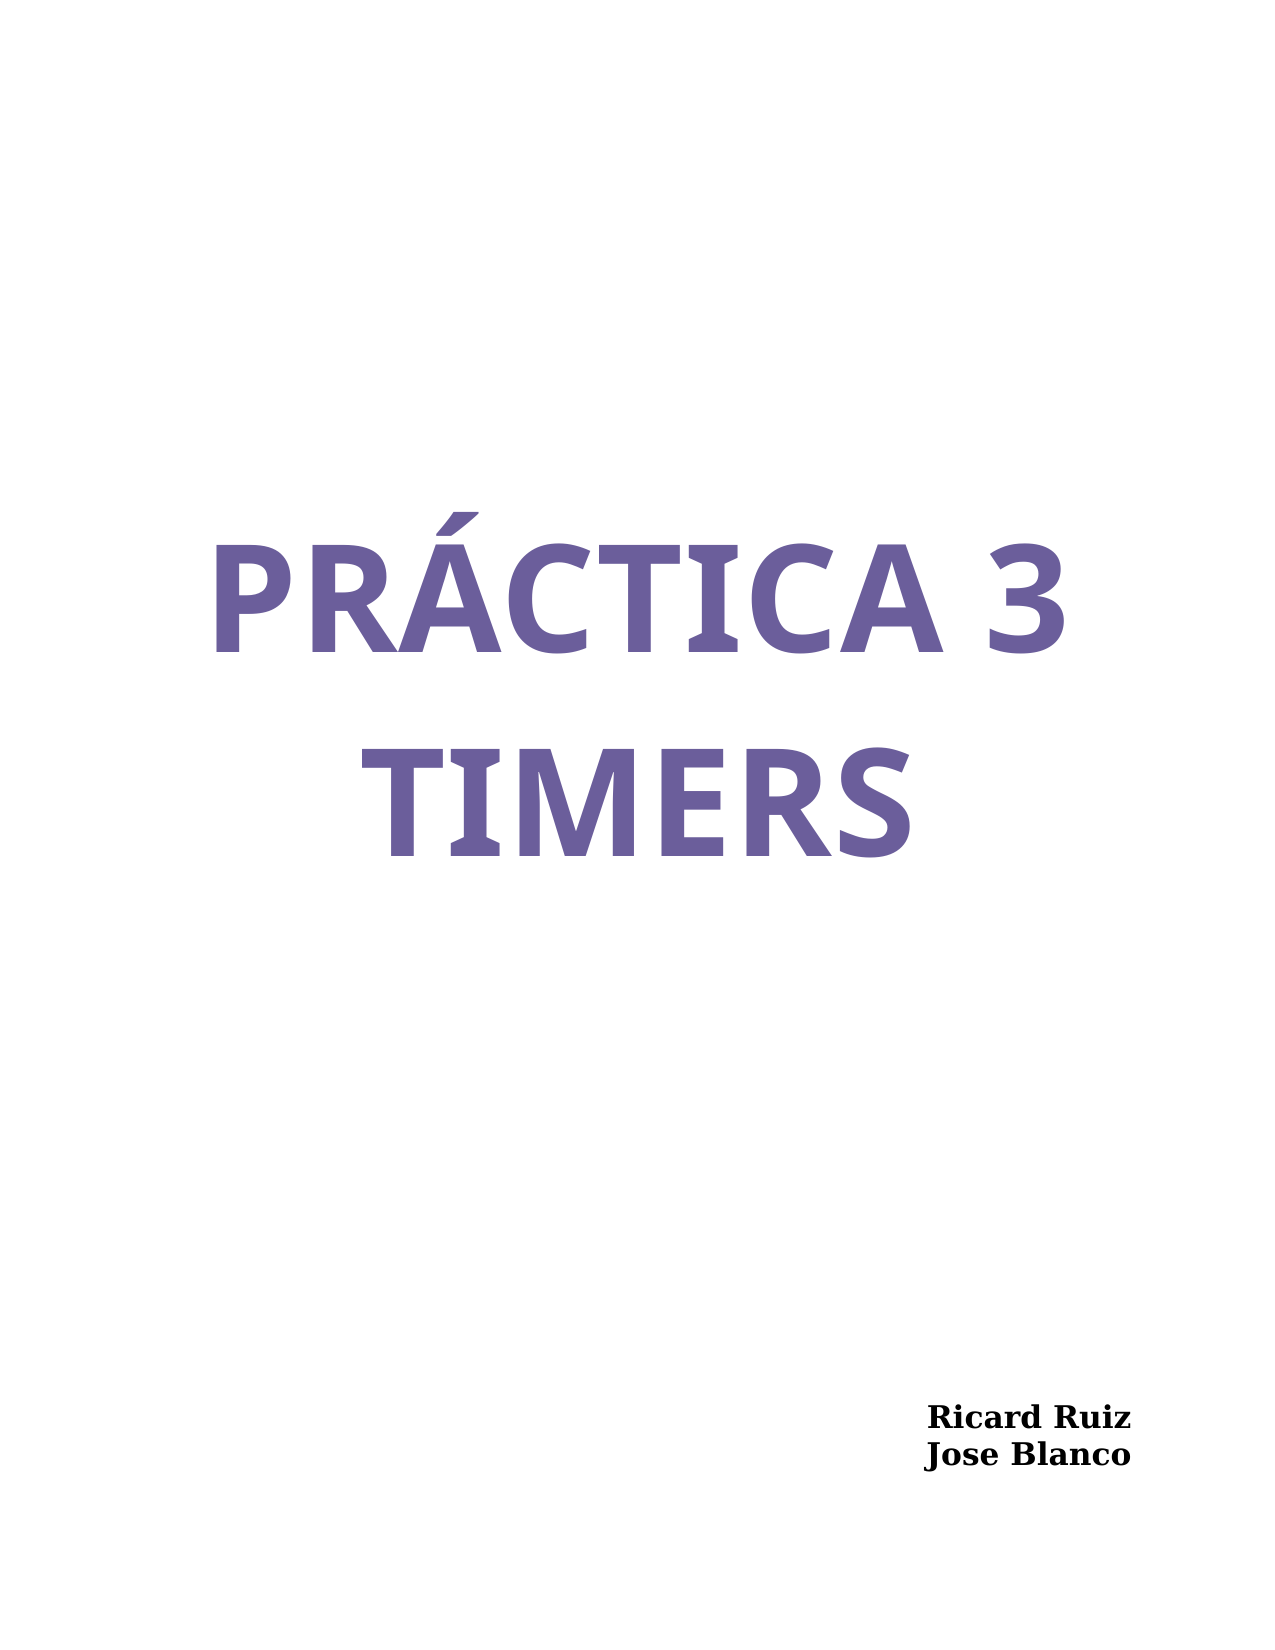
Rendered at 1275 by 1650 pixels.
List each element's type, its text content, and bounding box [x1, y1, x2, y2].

text PRÁCTICA 3 [139, 492, 1136, 696]
text TIMERS [139, 696, 1136, 898]
